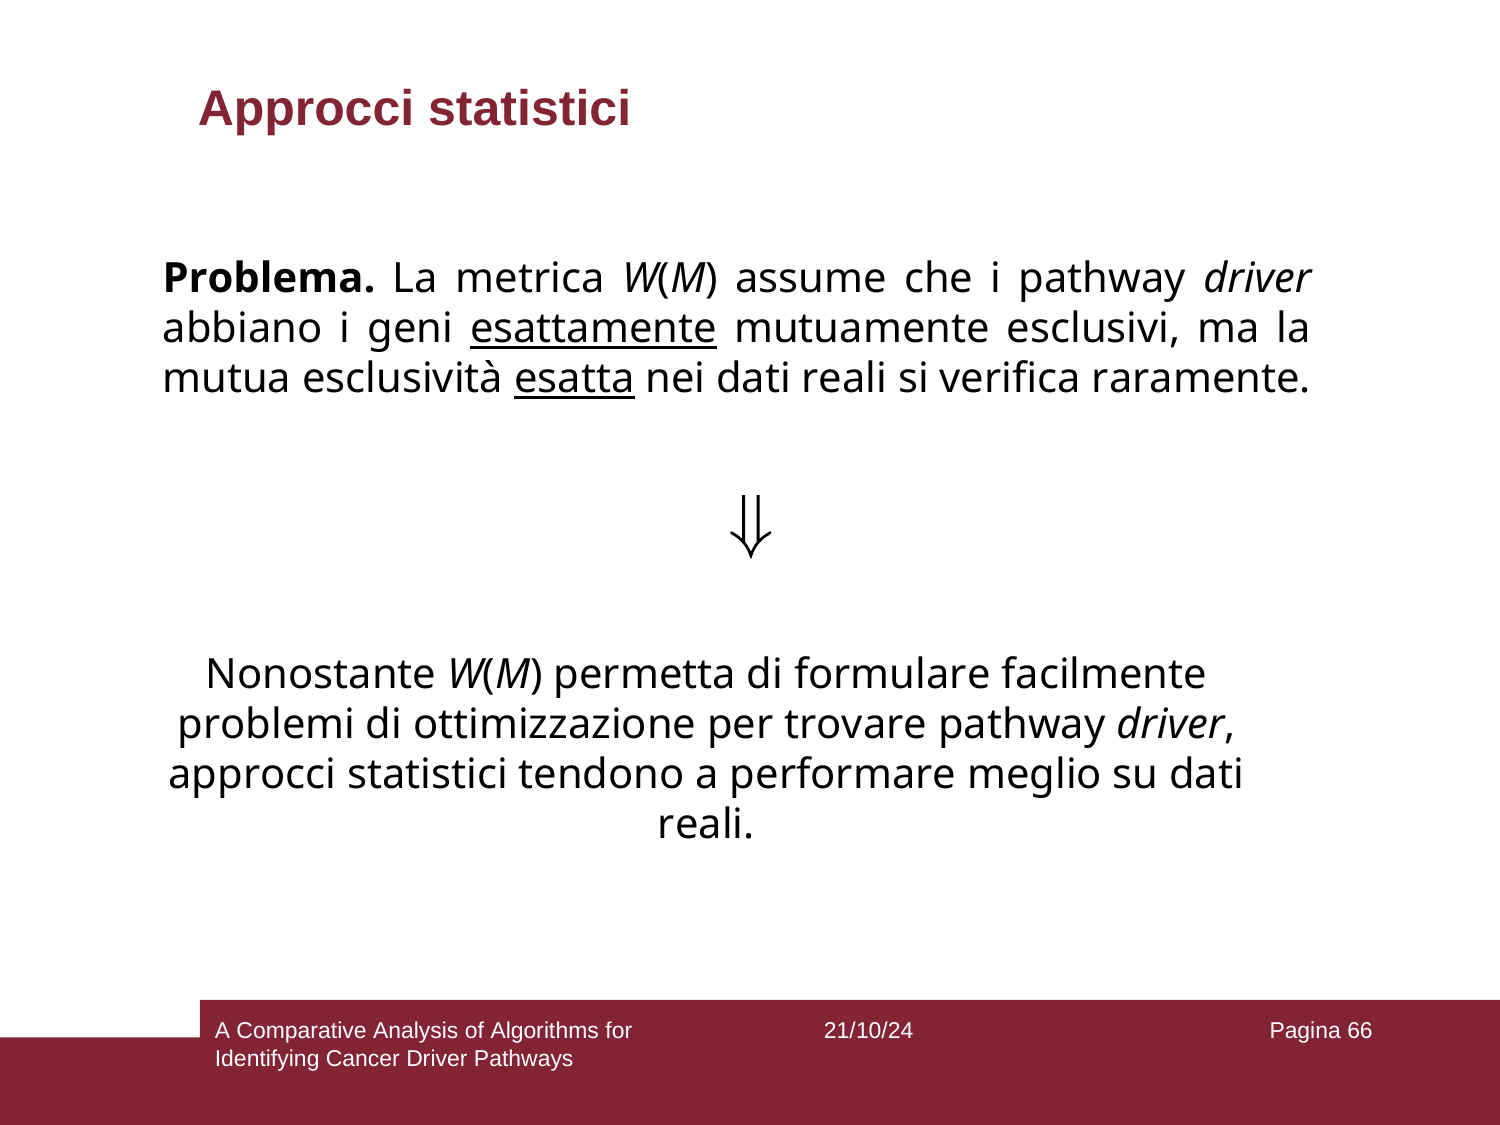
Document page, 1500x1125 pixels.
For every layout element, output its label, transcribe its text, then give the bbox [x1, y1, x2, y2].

text_box Problema. La metrica W(M) assume che i pathway driver abbiano i geni esattamente mutuamente esclusivi, ma la mutua esclusività esatta nei dati reali si verifica raramente. [147, 243, 1359, 409]
title Approcci statistici [183, 67, 1400, 150]
text_box Pagina <number> [1074, 1008, 1388, 1084]
text_box 21/10/24 [712, 1008, 1026, 1084]
picture [730, 495, 772, 559]
text_box A Comparative Analysis of Algorithms for Identifying Cancer Driver Pathways [199, 1008, 676, 1084]
text_box Nonostante W(M) permetta di formulare facilmente problemi di ottimizzazione per trovare pathway driver, approcci statistici tendono a performare meglio su dati reali. [153, 639, 1365, 805]
